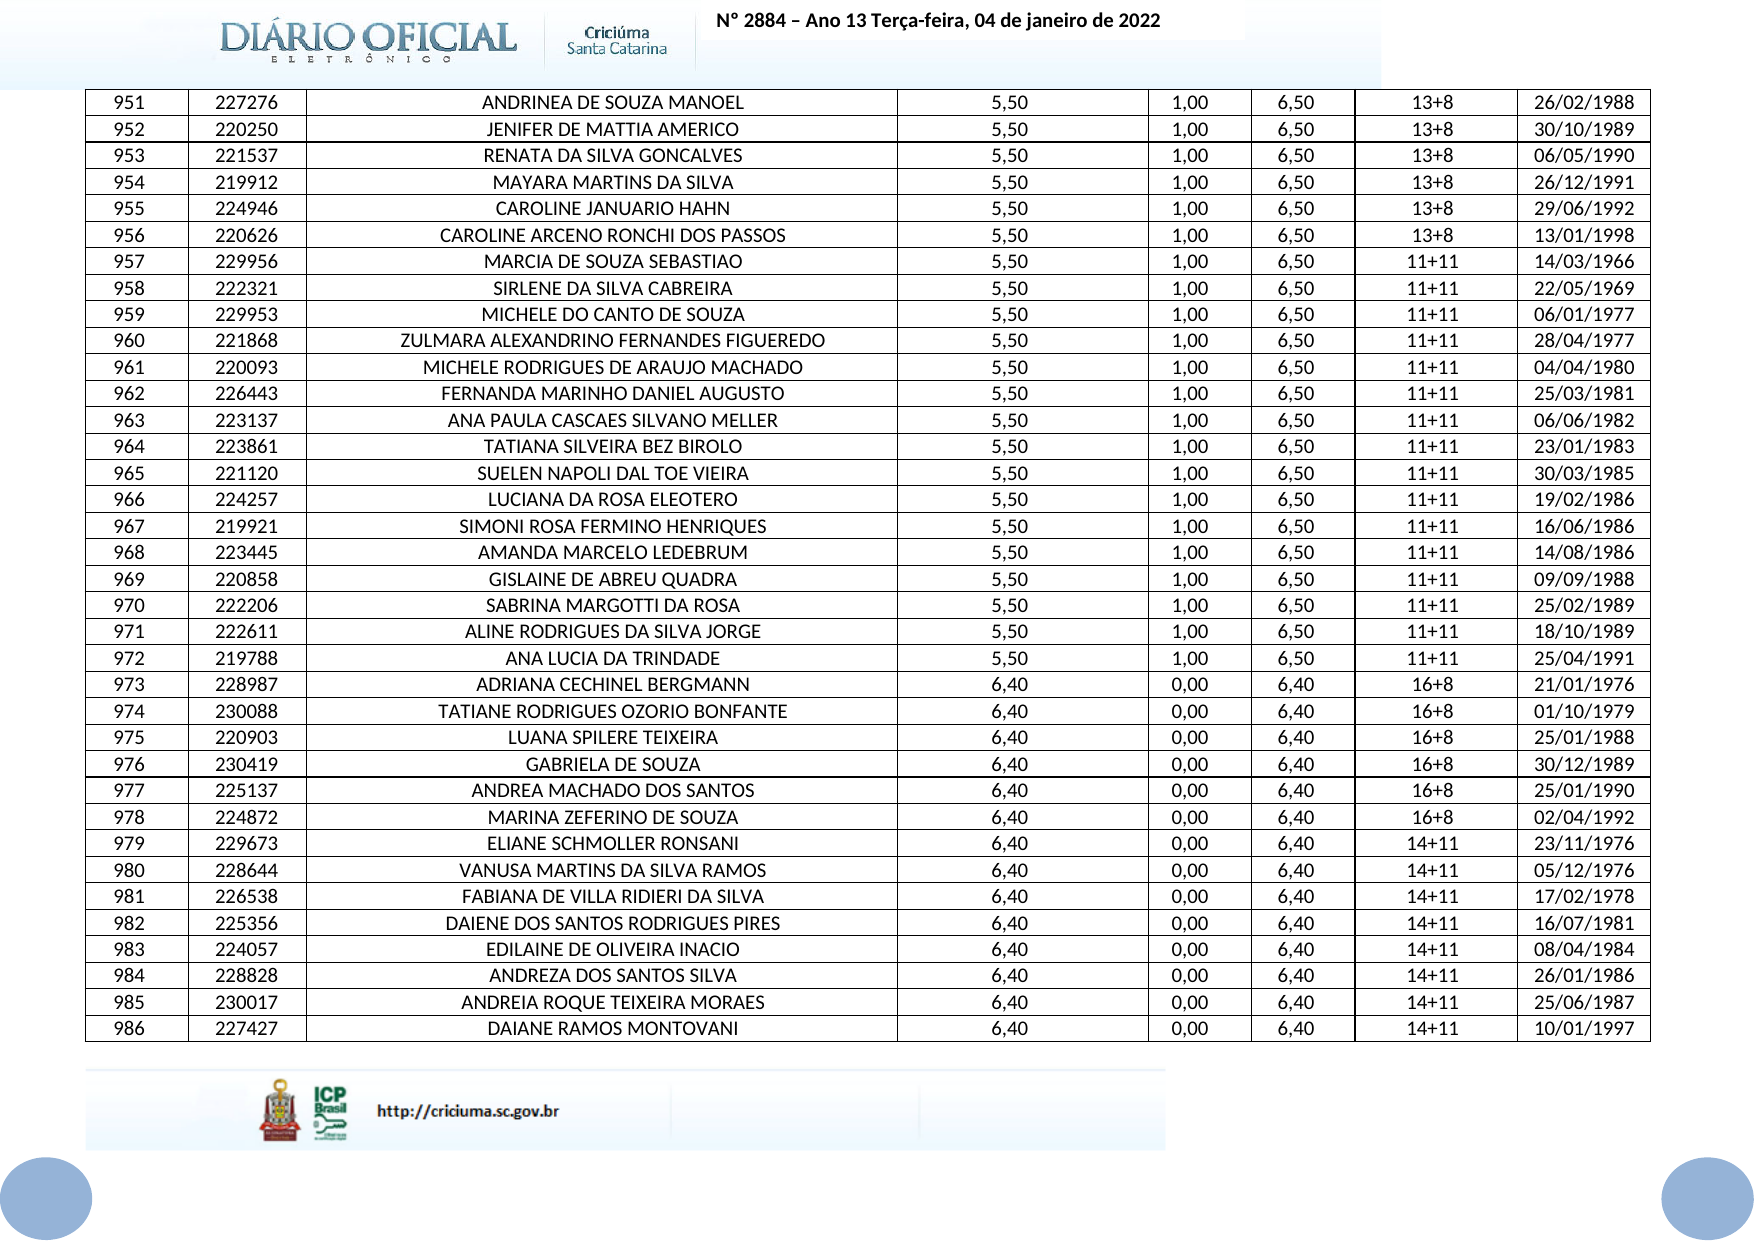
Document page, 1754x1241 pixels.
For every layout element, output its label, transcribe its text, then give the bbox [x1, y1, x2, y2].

table_cell 6,40 [898, 778, 1148, 803]
table_cell ZULMARA ALEXANDRINO FERNANDES FIGUEREDO [307, 328, 897, 353]
table_cell 1,00 [1149, 248, 1251, 274]
table_cell 220626 [189, 222, 306, 247]
table_cell 226443 [189, 381, 306, 406]
table_cell 966 [86, 486, 188, 512]
table_cell ANDREIA ROQUE TEIXEIRA MORAES [307, 989, 897, 1014]
table_cell 26/02/1988 [1518, 90, 1650, 115]
table_cell 11+11 [1356, 354, 1517, 379]
table_cell 957 [86, 248, 188, 274]
table_cell 14+11 [1356, 989, 1517, 1014]
table_cell 30/03/1985 [1518, 460, 1650, 485]
table_cell 14+11 [1356, 1016, 1517, 1041]
table_cell 14+11 [1356, 883, 1517, 909]
table_cell 25/02/1989 [1518, 592, 1650, 618]
table_cell 968 [86, 539, 188, 565]
table_cell 5,50 [898, 90, 1148, 115]
table_cell 29/06/1992 [1518, 195, 1650, 221]
table_cell 6,50 [1252, 275, 1354, 300]
table_cell 222321 [189, 275, 306, 300]
table_cell 06/05/1990 [1518, 143, 1650, 168]
table_cell 6,40 [898, 725, 1148, 750]
table_cell 964 [86, 434, 188, 459]
table_cell 02/04/1992 [1518, 804, 1650, 829]
table_cell 14/03/1966 [1518, 248, 1650, 274]
table_cell FABIANA DE VILLA RIDIERI DA SILVA [307, 883, 897, 909]
table_cell 6,40 [898, 804, 1148, 829]
table_cell 0,00 [1149, 672, 1251, 697]
table_cell 11+11 [1356, 592, 1517, 618]
table_cell 6,40 [1252, 725, 1354, 750]
table_cell 228987 [189, 672, 306, 697]
table_cell 5,50 [898, 566, 1148, 591]
table_cell 14+11 [1356, 936, 1517, 962]
table_cell 11+11 [1356, 301, 1517, 327]
table_cell 11+11 [1356, 619, 1517, 644]
table_cell 985 [86, 989, 188, 1014]
table_cell 0,00 [1149, 910, 1251, 935]
table_cell 05/12/1976 [1518, 857, 1650, 882]
table_cell 0,00 [1149, 778, 1251, 803]
table_cell 6,40 [898, 698, 1148, 723]
table_cell 981 [86, 883, 188, 909]
table_cell 6,50 [1252, 513, 1354, 538]
table_cell 230088 [189, 698, 306, 723]
table_cell 961 [86, 354, 188, 379]
table_cell 6,40 [1252, 857, 1354, 882]
table_cell 221120 [189, 460, 306, 485]
table_cell 983 [86, 936, 188, 962]
table_cell 6,40 [898, 936, 1148, 962]
table_cell 6,50 [1252, 619, 1354, 644]
table_cell 5,50 [898, 143, 1148, 168]
table_cell 6,40 [1252, 672, 1354, 697]
table_cell 13+8 [1356, 90, 1517, 115]
table_cell 953 [86, 143, 188, 168]
table_cell 956 [86, 222, 188, 247]
table_cell 967 [86, 513, 188, 538]
table_cell 11+11 [1356, 460, 1517, 485]
table_cell 229953 [189, 301, 306, 327]
table_cell 6,50 [1252, 328, 1354, 353]
table_cell DAIENE DOS SANTOS RODRIGUES PIRES [307, 910, 897, 935]
table_cell 6,40 [1252, 751, 1354, 776]
table_cell 23/01/1983 [1518, 434, 1650, 459]
table_cell 06/06/1982 [1518, 407, 1650, 432]
table_cell 6,50 [1252, 222, 1354, 247]
table_cell 220903 [189, 725, 306, 750]
table_cell ANDREA MACHADO DOS SANTOS [307, 778, 897, 803]
table_cell 14+11 [1356, 910, 1517, 935]
table_cell 14+11 [1356, 963, 1517, 988]
table_cell MARCIA DE SOUZA SEBASTIAO [307, 248, 897, 274]
table_cell 13+8 [1356, 143, 1517, 168]
table_cell 1,00 [1149, 90, 1251, 115]
table_cell 6,50 [1252, 248, 1354, 274]
table_cell 08/04/1984 [1518, 936, 1650, 962]
table_cell 6,50 [1252, 566, 1354, 591]
table_cell GISLAINE DE ABREU QUADRA [307, 566, 897, 591]
table_cell 962 [86, 381, 188, 406]
table_cell 1,00 [1149, 195, 1251, 221]
table_cell 6,40 [1252, 936, 1354, 962]
table_cell 1,00 [1149, 486, 1251, 512]
table_cell RENATA DA SILVA GONCALVES [307, 143, 897, 168]
table_cell 971 [86, 619, 188, 644]
table_cell 972 [86, 645, 188, 671]
table_cell 1,00 [1149, 301, 1251, 327]
table_cell 955 [86, 195, 188, 221]
table_cell 16+8 [1356, 804, 1517, 829]
table_cell 11+11 [1356, 486, 1517, 512]
table_cell 30/10/1989 [1518, 116, 1650, 141]
table_cell 958 [86, 275, 188, 300]
table_cell VANUSA MARTINS DA SILVA RAMOS [307, 857, 897, 882]
table_cell 954 [86, 169, 188, 194]
table_cell 6,50 [1252, 90, 1354, 115]
table_cell 224872 [189, 804, 306, 829]
table_cell ADRIANA CECHINEL BERGMANN [307, 672, 897, 697]
table_cell 5,50 [898, 407, 1148, 432]
table_cell 219921 [189, 513, 306, 538]
table_cell 11+11 [1356, 275, 1517, 300]
table_cell 1,00 [1149, 328, 1251, 353]
table_cell 980 [86, 857, 188, 882]
table_cell 14/08/1986 [1518, 539, 1650, 565]
table_cell 0,00 [1149, 857, 1251, 882]
table_cell 1,00 [1149, 169, 1251, 194]
table_cell 223445 [189, 539, 306, 565]
table_cell 976 [86, 751, 188, 776]
table_cell 11+11 [1356, 381, 1517, 406]
table_cell 225137 [189, 778, 306, 803]
table_cell 5,50 [898, 169, 1148, 194]
table_cell 01/10/1979 [1518, 698, 1650, 723]
table_cell 06/01/1977 [1518, 301, 1650, 327]
table_cell 5,50 [898, 248, 1148, 274]
table_cell 16+8 [1356, 672, 1517, 697]
table_cell 16+8 [1356, 778, 1517, 803]
table_cell 5,50 [898, 116, 1148, 141]
table_cell GABRIELA DE SOUZA [307, 751, 897, 776]
table_cell 1,00 [1149, 275, 1251, 300]
table_cell DAIANE RAMOS MONTOVANI [307, 1016, 897, 1041]
table_cell ALINE RODRIGUES DA SILVA JORGE [307, 619, 897, 644]
table_cell 1,00 [1149, 513, 1251, 538]
table_cell 222611 [189, 619, 306, 644]
table_cell 1,00 [1149, 539, 1251, 565]
table_cell SABRINA MARGOTTI DA ROSA [307, 592, 897, 618]
table_cell MICHELE DO CANTO DE SOUZA [307, 301, 897, 327]
table_cell 0,00 [1149, 989, 1251, 1014]
table_cell 11+11 [1356, 566, 1517, 591]
table_cell 982 [86, 910, 188, 935]
table_cell LUCIANA DA ROSA ELEOTERO [307, 486, 897, 512]
table_cell 960 [86, 328, 188, 353]
table_cell 13/01/1998 [1518, 222, 1650, 247]
table_cell 986 [86, 1016, 188, 1041]
table_cell 229956 [189, 248, 306, 274]
table_cell 6,40 [1252, 883, 1354, 909]
table_cell 0,00 [1149, 830, 1251, 856]
table_cell 979 [86, 830, 188, 856]
table_cell 5,50 [898, 195, 1148, 221]
table_cell 975 [86, 725, 188, 750]
table_cell 5,50 [898, 539, 1148, 565]
table_cell AMANDA MARCELO LEDEBRUM [307, 539, 897, 565]
table_cell 224946 [189, 195, 306, 221]
table_cell 1,00 [1149, 222, 1251, 247]
table_cell 1,00 [1149, 354, 1251, 379]
table_cell 16/07/1981 [1518, 910, 1650, 935]
table_cell 16+8 [1356, 725, 1517, 750]
table_cell 6,40 [898, 672, 1148, 697]
table_cell 969 [86, 566, 188, 591]
table_cell 13+8 [1356, 222, 1517, 247]
table_cell 951 [86, 90, 188, 115]
table_cell TATIANA SILVEIRA BEZ BIROLO [307, 434, 897, 459]
table_cell 6,50 [1252, 434, 1354, 459]
table_cell 6,50 [1252, 592, 1354, 618]
table_cell 220093 [189, 354, 306, 379]
table_cell EDILAINE DE OLIVEIRA INACIO [307, 936, 897, 962]
table_cell 6,50 [1252, 645, 1354, 671]
table_cell 0,00 [1149, 725, 1251, 750]
table_cell 223137 [189, 407, 306, 432]
table_cell 18/10/1989 [1518, 619, 1650, 644]
table_cell 6,40 [898, 963, 1148, 988]
table_cell 6,40 [1252, 989, 1354, 1014]
table_cell 0,00 [1149, 963, 1251, 988]
table_cell SUELEN NAPOLI DAL TOE VIEIRA [307, 460, 897, 485]
table_cell 25/01/1990 [1518, 778, 1650, 803]
table_cell 5,50 [898, 592, 1148, 618]
table_cell 6,40 [898, 883, 1148, 909]
table_cell 228828 [189, 963, 306, 988]
table_cell LUANA SPILERE TEIXEIRA [307, 725, 897, 750]
table_cell 223861 [189, 434, 306, 459]
table_cell 1,00 [1149, 619, 1251, 644]
table_cell ANA LUCIA DA TRINDADE [307, 645, 897, 671]
table_cell 22/05/1969 [1518, 275, 1650, 300]
table_cell 0,00 [1149, 883, 1251, 909]
table_cell SIMONI ROSA FERMINO HENRIQUES [307, 513, 897, 538]
table_cell 5,50 [898, 328, 1148, 353]
table_cell 1,00 [1149, 460, 1251, 485]
table_cell 6,40 [1252, 698, 1354, 723]
table_cell 963 [86, 407, 188, 432]
table_cell ANDREZA DOS SANTOS SILVA [307, 963, 897, 988]
table_cell 5,50 [898, 486, 1148, 512]
table_cell ANDRINEA DE SOUZA MANOEL [307, 90, 897, 115]
table_cell 23/11/1976 [1518, 830, 1650, 856]
table_cell 5,50 [898, 381, 1148, 406]
table_cell 5,50 [898, 619, 1148, 644]
table_cell 984 [86, 963, 188, 988]
table_cell 5,50 [898, 513, 1148, 538]
table_cell 5,50 [898, 460, 1148, 485]
table_cell 970 [86, 592, 188, 618]
table_cell 6,50 [1252, 301, 1354, 327]
table_cell 6,50 [1252, 354, 1354, 379]
table_cell 30/12/1989 [1518, 751, 1650, 776]
table_cell 6,50 [1252, 116, 1354, 141]
table_cell 0,00 [1149, 698, 1251, 723]
table_cell 09/09/1988 [1518, 566, 1650, 591]
table_cell 6,50 [1252, 460, 1354, 485]
table_cell 14+11 [1356, 830, 1517, 856]
table_cell 11+11 [1356, 328, 1517, 353]
table_cell 13+8 [1356, 169, 1517, 194]
table_cell 0,00 [1149, 1016, 1251, 1041]
table_cell 952 [86, 116, 188, 141]
table_cell 227427 [189, 1016, 306, 1041]
table_cell 11+11 [1356, 434, 1517, 459]
table_cell 973 [86, 672, 188, 697]
table_cell 6,40 [1252, 963, 1354, 988]
table_cell 1,00 [1149, 116, 1251, 141]
table_cell 0,00 [1149, 751, 1251, 776]
table_cell 6,50 [1252, 381, 1354, 406]
table_cell 11+11 [1356, 407, 1517, 432]
table_cell 219912 [189, 169, 306, 194]
table_cell 965 [86, 460, 188, 485]
table_cell 221868 [189, 328, 306, 353]
table_cell 6,40 [1252, 804, 1354, 829]
table_cell 11+11 [1356, 539, 1517, 565]
table_cell 25/04/1991 [1518, 645, 1650, 671]
table_cell 977 [86, 778, 188, 803]
table_cell 219788 [189, 645, 306, 671]
table_cell 6,40 [898, 989, 1148, 1014]
table_cell 221537 [189, 143, 306, 168]
table_cell 230017 [189, 989, 306, 1014]
table_cell JENIFER DE MATTIA AMERICO [307, 116, 897, 141]
table_cell 0,00 [1149, 936, 1251, 962]
table_cell 6,40 [1252, 778, 1354, 803]
table_cell 224057 [189, 936, 306, 962]
table_cell 1,00 [1149, 566, 1251, 591]
table_cell 6,40 [898, 830, 1148, 856]
table_cell 28/04/1977 [1518, 328, 1650, 353]
table_cell 6,50 [1252, 539, 1354, 565]
table_cell 11+11 [1356, 248, 1517, 274]
table_cell CAROLINE JANUARIO HAHN [307, 195, 897, 221]
table_cell CAROLINE ARCENO RONCHI DOS PASSOS [307, 222, 897, 247]
table_cell 978 [86, 804, 188, 829]
table_cell 14+11 [1356, 857, 1517, 882]
table_cell 220250 [189, 116, 306, 141]
table_cell 16+8 [1356, 751, 1517, 776]
table_cell MICHELE RODRIGUES DE ARAUJO MACHADO [307, 354, 897, 379]
table_cell 25/01/1988 [1518, 725, 1650, 750]
table_cell SIRLENE DA SILVA CABREIRA [307, 275, 897, 300]
table_cell 10/01/1997 [1518, 1016, 1650, 1041]
table_cell MAYARA MARTINS DA SILVA [307, 169, 897, 194]
table_cell 6,40 [1252, 830, 1354, 856]
table_cell 6,50 [1252, 169, 1354, 194]
table_cell 19/02/1986 [1518, 486, 1650, 512]
table_cell 11+11 [1356, 513, 1517, 538]
table_cell 6,50 [1252, 143, 1354, 168]
table_cell 1,00 [1149, 592, 1251, 618]
table_cell 16/06/1986 [1518, 513, 1650, 538]
table_cell 04/04/1980 [1518, 354, 1650, 379]
table_cell 6,40 [898, 857, 1148, 882]
table_cell 222206 [189, 592, 306, 618]
table_cell 959 [86, 301, 188, 327]
table_cell 974 [86, 698, 188, 723]
table_cell 226538 [189, 883, 306, 909]
table_cell 1,00 [1149, 434, 1251, 459]
table_cell 16+8 [1356, 698, 1517, 723]
table_cell 6,50 [1252, 195, 1354, 221]
table_cell 5,50 [898, 301, 1148, 327]
table_cell MARINA ZEFERINO DE SOUZA [307, 804, 897, 829]
table_cell 26/01/1986 [1518, 963, 1650, 988]
table_cell 25/06/1987 [1518, 989, 1650, 1014]
table_cell ELIANE SCHMOLLER RONSANI [307, 830, 897, 856]
table_cell ANA PAULA CASCAES SILVANO MELLER [307, 407, 897, 432]
table_cell 6,50 [1252, 407, 1354, 432]
table_cell 5,50 [898, 222, 1148, 247]
table_cell 26/12/1991 [1518, 169, 1650, 194]
table_cell 25/03/1981 [1518, 381, 1650, 406]
table_cell 230419 [189, 751, 306, 776]
table_cell 1,00 [1149, 381, 1251, 406]
table_cell 6,40 [898, 751, 1148, 776]
table_cell 6,40 [1252, 910, 1354, 935]
table_cell 220858 [189, 566, 306, 591]
table_cell 6,50 [1252, 486, 1354, 512]
table_cell 13+8 [1356, 116, 1517, 141]
table_cell 13+8 [1356, 195, 1517, 221]
table_cell 5,50 [898, 275, 1148, 300]
table_cell 11+11 [1356, 645, 1517, 671]
table_cell 6,40 [898, 910, 1148, 935]
table_cell FERNANDA MARINHO DANIEL AUGUSTO [307, 381, 897, 406]
table_cell 224257 [189, 486, 306, 512]
table_cell 6,40 [898, 1016, 1148, 1041]
table_cell 0,00 [1149, 804, 1251, 829]
table_cell 5,50 [898, 434, 1148, 459]
table_cell 5,50 [898, 354, 1148, 379]
table_cell 6,40 [1252, 1016, 1354, 1041]
table_cell 1,00 [1149, 143, 1251, 168]
table_cell 227276 [189, 90, 306, 115]
table_cell TATIANE RODRIGUES OZORIO BONFANTE [307, 698, 897, 723]
table_cell 21/01/1976 [1518, 672, 1650, 697]
table_cell 228644 [189, 857, 306, 882]
table_cell 5,50 [898, 645, 1148, 671]
table_cell 229673 [189, 830, 306, 856]
table_cell 225356 [189, 910, 306, 935]
table_cell 1,00 [1149, 407, 1251, 432]
table_cell 1,00 [1149, 645, 1251, 671]
table_cell 17/02/1978 [1518, 883, 1650, 909]
